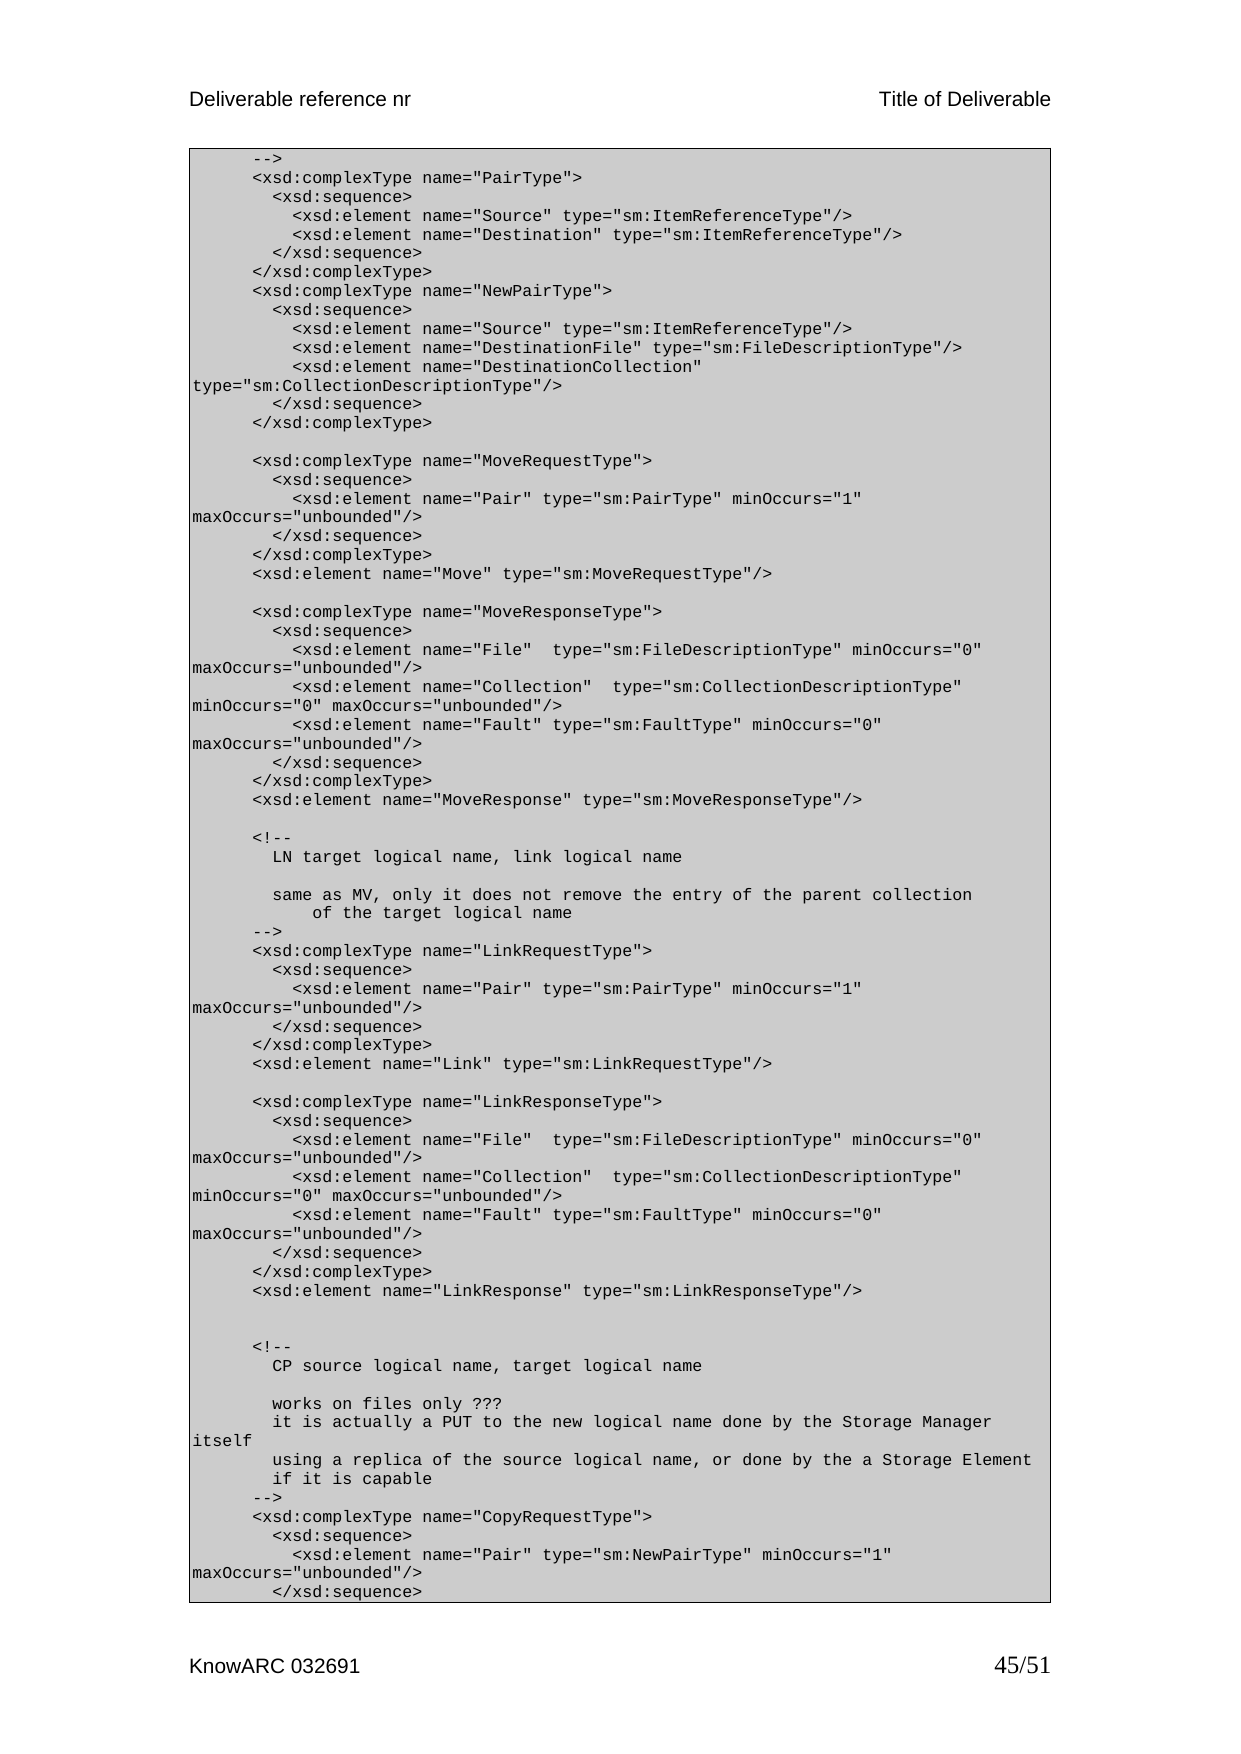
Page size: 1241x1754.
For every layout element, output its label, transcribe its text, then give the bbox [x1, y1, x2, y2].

text </xsd:complexType> [190, 261, 1050, 280]
text <xsd:element name="Source" type="sm:ItemReferenceType"/> [190, 204, 1050, 223]
text <xsd:complexType name="MoveRequestType"> [190, 449, 1050, 468]
text <xsd:element name="Source" type="sm:ItemReferenceType"/> [190, 317, 1050, 336]
text <xsd:complexType name="LinkResponseType"> [190, 1090, 1050, 1109]
text </xsd:sequence> [190, 525, 1050, 544]
text <xsd:element name="File" type="sm:FileDescriptionType" minOccurs="0" maxOccurs="unbounded"/> [190, 638, 1050, 676]
text </xsd:complexType> [190, 1260, 1050, 1279]
text <xsd:element name="Pair" type="sm:NewPairType" minOccurs="1" maxOccurs="unbounded"/> [190, 1543, 1050, 1581]
text </xsd:complexType> [190, 770, 1050, 789]
text <xsd:sequence> [190, 1524, 1050, 1543]
text <xsd:sequence> [190, 468, 1050, 487]
text <xsd:element name="MoveResponse" type="sm:MoveResponseType"/> [190, 789, 1050, 808]
text <xsd:sequence> [190, 298, 1050, 317]
text <xsd:element name="LinkResponse" type="sm:LinkResponseType"/> [190, 1279, 1050, 1298]
text <xsd:element name="File" type="sm:FileDescriptionType" minOccurs="0" maxOccurs="unbounded"/> [190, 1128, 1050, 1166]
text </xsd:complexType> [190, 412, 1050, 431]
text </xsd:sequence> [190, 1015, 1050, 1034]
text same as MV, only it does not remove the entry of the parent collection [190, 883, 1050, 902]
text <xsd:complexType name="NewPairType"> [190, 280, 1050, 298]
text <xsd:element name="DestinationCollection" type="sm:CollectionDescriptionType"/> [190, 355, 1050, 393]
text </xsd:sequence> [190, 1241, 1050, 1260]
text <xsd:sequence> [190, 185, 1050, 204]
text <xsd:element name="Move" type="sm:MoveRequestType"/> [190, 562, 1050, 581]
text </xsd:complexType> [190, 544, 1050, 562]
text <xsd:sequence> [190, 958, 1050, 977]
text <xsd:element name="Fault" type="sm:FaultType" minOccurs="0" maxOccurs="unbounded"/> [190, 713, 1050, 751]
text --> [190, 921, 1050, 939]
text --> [190, 149, 1050, 167]
text works on files only ??? [190, 1392, 1050, 1411]
text LN target logical name, link logical name [190, 845, 1050, 864]
text <xsd:element name="Link" type="sm:LinkRequestType"/> [190, 1053, 1050, 1072]
text <xsd:complexType name="PairType"> [190, 167, 1050, 185]
text of the target logical name [190, 902, 1050, 921]
text </xsd:sequence> [190, 242, 1050, 261]
text <xsd:element name="Collection" type="sm:CollectionDescriptionType" minOccurs="0" maxOccurs="unbounded"/> [190, 1166, 1050, 1203]
text <xsd:element name="Destination" type="sm:ItemReferenceType"/> [190, 223, 1050, 242]
text <xsd:element name="DestinationFile" type="sm:FileDescriptionType"/> [190, 336, 1050, 355]
text <xsd:sequence> [190, 1109, 1050, 1128]
text </xsd:sequence> [190, 1581, 1050, 1602]
text </xsd:complexType> [190, 1034, 1050, 1053]
text </xsd:sequence> [190, 393, 1050, 412]
text <xsd:element name="Fault" type="sm:FaultType" minOccurs="0" maxOccurs="unbounded"/> [190, 1203, 1050, 1241]
text <xsd:complexType name="MoveResponseType"> [190, 600, 1050, 619]
text <xsd:element name="Pair" type="sm:PairType" minOccurs="1" maxOccurs="unbounded"/> [190, 977, 1050, 1015]
text <xsd:sequence> [190, 619, 1050, 638]
text <!-- [190, 1336, 1050, 1354]
text if it is capable [190, 1467, 1050, 1486]
text <xsd:element name="Pair" type="sm:PairType" minOccurs="1" maxOccurs="unbounded"/> [190, 487, 1050, 525]
text using a replica of the source logical name, or done by the a Storage Element [190, 1449, 1050, 1467]
text </xsd:sequence> [190, 751, 1050, 770]
text CP source logical name, target logical name [190, 1354, 1050, 1373]
text <xsd:element name="Collection" type="sm:CollectionDescriptionType" minOccurs="0" maxOccurs="unbounded"/> [190, 676, 1050, 713]
text <xsd:complexType name="CopyRequestType"> [190, 1505, 1050, 1524]
text <xsd:complexType name="LinkRequestType"> [190, 939, 1050, 958]
text --> [190, 1486, 1050, 1505]
text <!-- [190, 826, 1050, 845]
text it is actually a PUT to the new logical name done by the Storage Manager itself [190, 1411, 1050, 1449]
